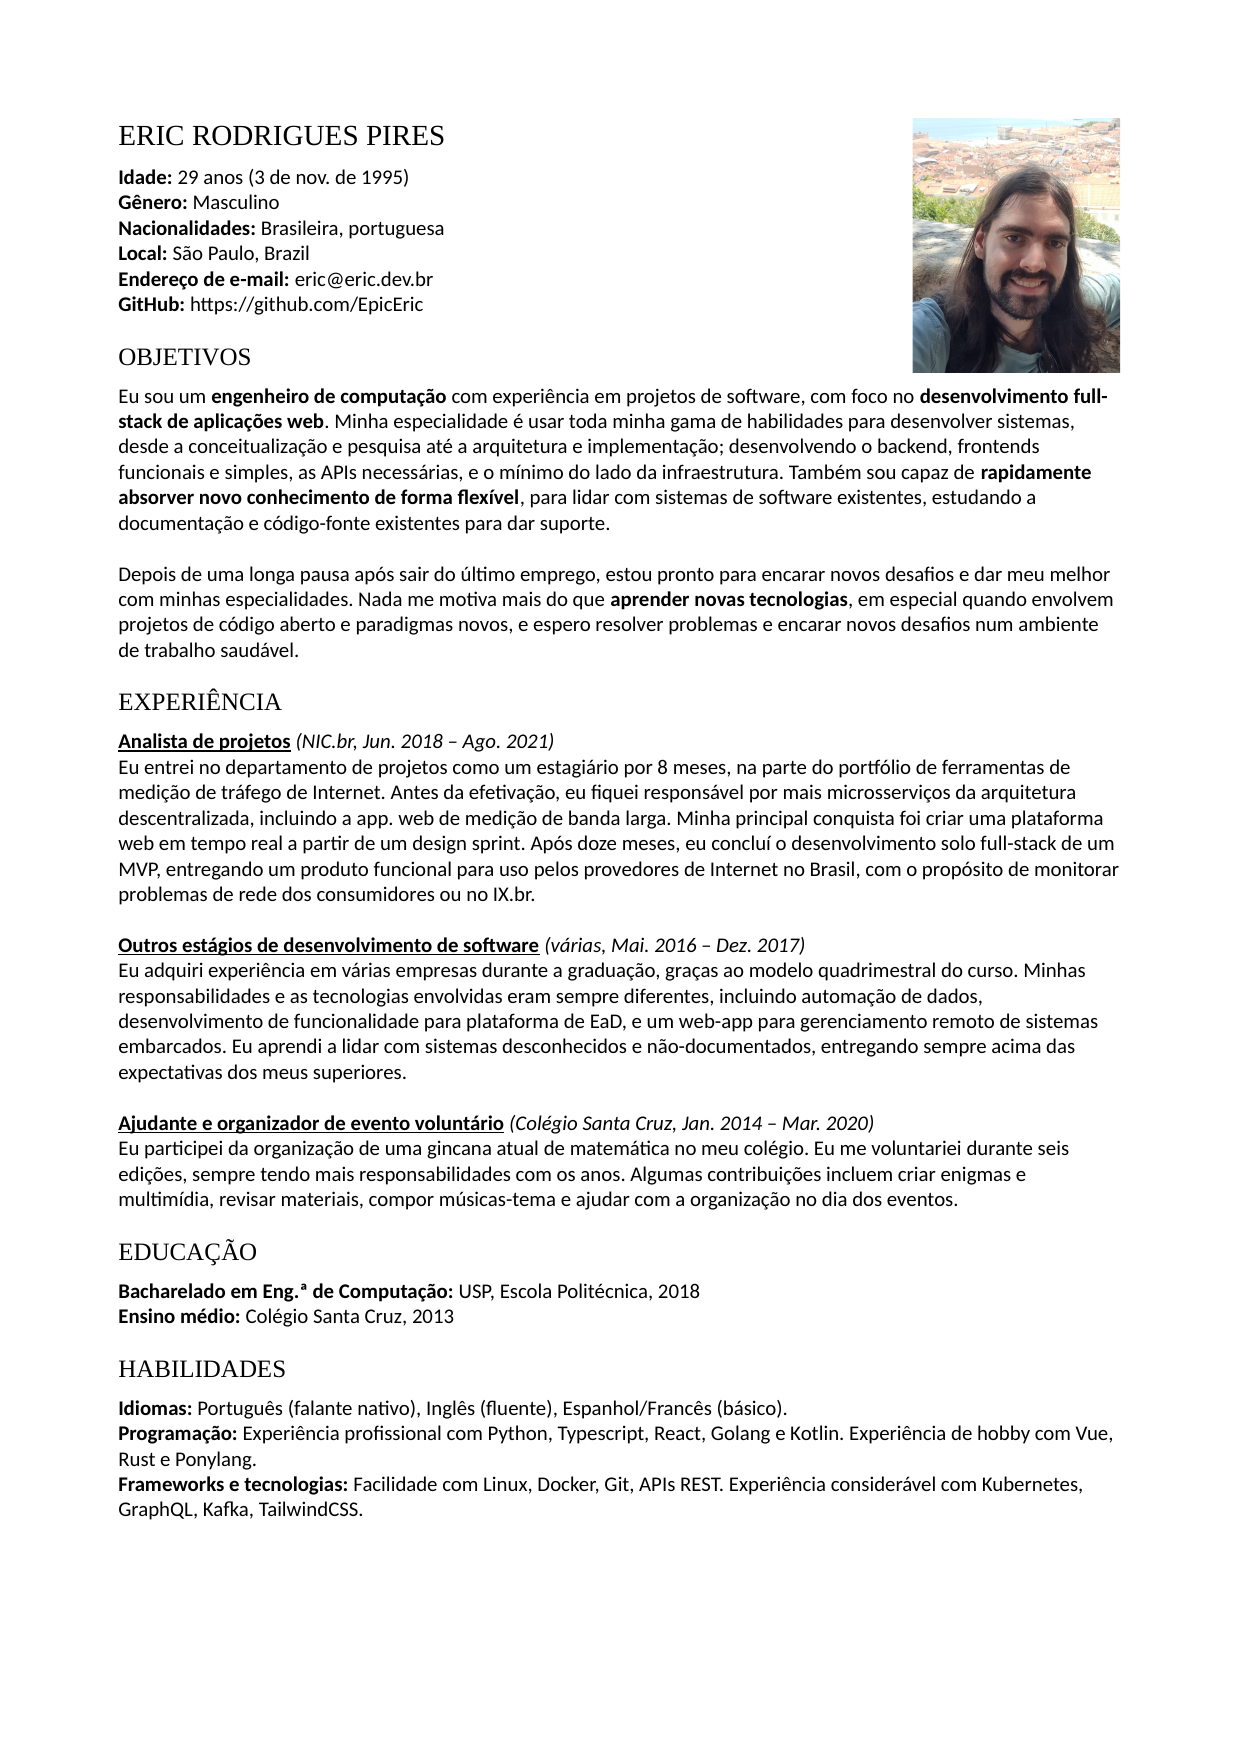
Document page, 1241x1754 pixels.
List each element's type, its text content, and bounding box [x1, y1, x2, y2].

subtitle EDUCAÇÃO [118, 1237, 1122, 1265]
text Ajudante e organizador de evento voluntário (Colégio Santa Cruz, Jan. 2014 – Mar. 2020) [118, 1110, 1122, 1135]
subtitle [913, 342, 1122, 370]
text Eu adquiri experiência em várias empresas durante a graduação, graças ao modelo quadrimestral do curso. Minhas responsabilidades e as tecnologias envolvidas eram sempre diferentes, incluindo automação de dados, desenvolvimento de funcionalidade para plataforma de EaD, e um web-app para gerenciamento remoto de sistemas embarcados. Eu aprendi a lidar com sistemas desconhecidos e não-documentados, entregando sempre acima das expectativas dos meus superiores. [118, 957, 1122, 1084]
text Eu entrei no departamento de projetos como um estagiário por 8 meses, na parte do portfólio de ferramentas de medição de tráfego de Internet. Antes da efetivação, eu fiquei responsável por mais microsserviços da arquitetura descentralizada, incluindo a app. web de medição de banda larga. Minha principal conquista foi criar uma plataforma web em tempo real a partir de um design sprint. Após doze meses, eu concluí o desenvolvimento solo full-stack de um MVP, entregando um produto funcional para uso pelos provedores de Internet no Brasil, com o propósito de monitorar problemas de rede dos consumidores ou no IX.br. [118, 754, 1122, 907]
title Eric Rodrigues Pires [118, 118, 1122, 152]
text Analista de projetos (NIC.br, Jun. 2018 – Ago. 2021) [118, 729, 1122, 754]
text Idade: 29 anos (3 de nov. de 1995) [118, 164, 1122, 189]
text Programação: Experiência profissional com Python, Typescript, React, Golang e Kotlin. Experiência de hobby com Vue, Rust e Ponylang. [118, 1420, 1122, 1471]
text Outros estágios de desenvolvimento de software (várias, Mai. 2016 – Dez. 2017) [118, 932, 1122, 957]
text Frameworks e tecnologias: Facilidade com Linux, Docker, Git, APIs REST. Experiência considerável com Kubernetes, GraphQL, Kafka, TailwindCSS. [118, 1471, 1122, 1522]
text Eu sou um engenheiro de computação com experiência em projetos de software, com foco no desenvolvimento full-stack de aplicações web. Minha especialidade é usar toda minha gama de habilidades para desenvolver sistemas, desde a conceitualização e pesquisa até a arquitetura e implementação; desenvolvendo o backend, frontends funcionais e simples, as APIs necessárias, e o mínimo do lado da infraestrutura. Também sou capaz de rapidamente absorver novo conhecimento de forma flexível, para lidar com sistemas de software existentes, estudando a documentação e código-fonte existentes para dar suporte. [118, 383, 1122, 535]
text GitHub: https://github.com/EpicEric [118, 291, 1122, 317]
text Nacionalidades: Brasileira, portuguesa [118, 215, 1122, 240]
subtitle HABILIDADES [118, 1354, 1122, 1382]
text Idiomas: Português (falante nativo), Inglês (fluente), Espanhol/Francês (básico). [118, 1395, 1122, 1420]
subtitle OBJETIVOS [118, 342, 912, 370]
text Gênero: Masculino [118, 189, 1122, 215]
text Eu participei da organização de uma gincana atual de matemática no meu colégio. Eu me voluntariei durante seis edições, sempre tendo mais responsabilidades com os anos. Algumas contribuições incluem criar enigmas e multimídia, revisar materiais, compor músicas-tema e ajudar com a organização no dia dos eventos. [118, 1135, 1122, 1212]
subtitle EXPERIÊNCIA [118, 687, 1122, 716]
text Local: São Paulo, Brazil [118, 240, 1122, 266]
text Bacharelado em Eng.ª de Computação: USP, Escola Politécnica, 2018 [118, 1278, 1122, 1303]
text Depois de uma longa pausa após sair do último emprego, estou pronto para encarar novos desafios e dar meu melhor com minhas especialidades. Nada me motiva mais do que aprender novas tecnologias, em especial quando envolvem projetos de código aberto e paradigmas novos, e espero resolver problemas e encarar novos desafios num ambiente de trabalho saudável. [118, 561, 1122, 662]
text Endereço de e-mail: eric@eric.dev.br [118, 266, 1122, 291]
text Ensino médio: Colégio Santa Cruz, 2013 [118, 1303, 1122, 1329]
